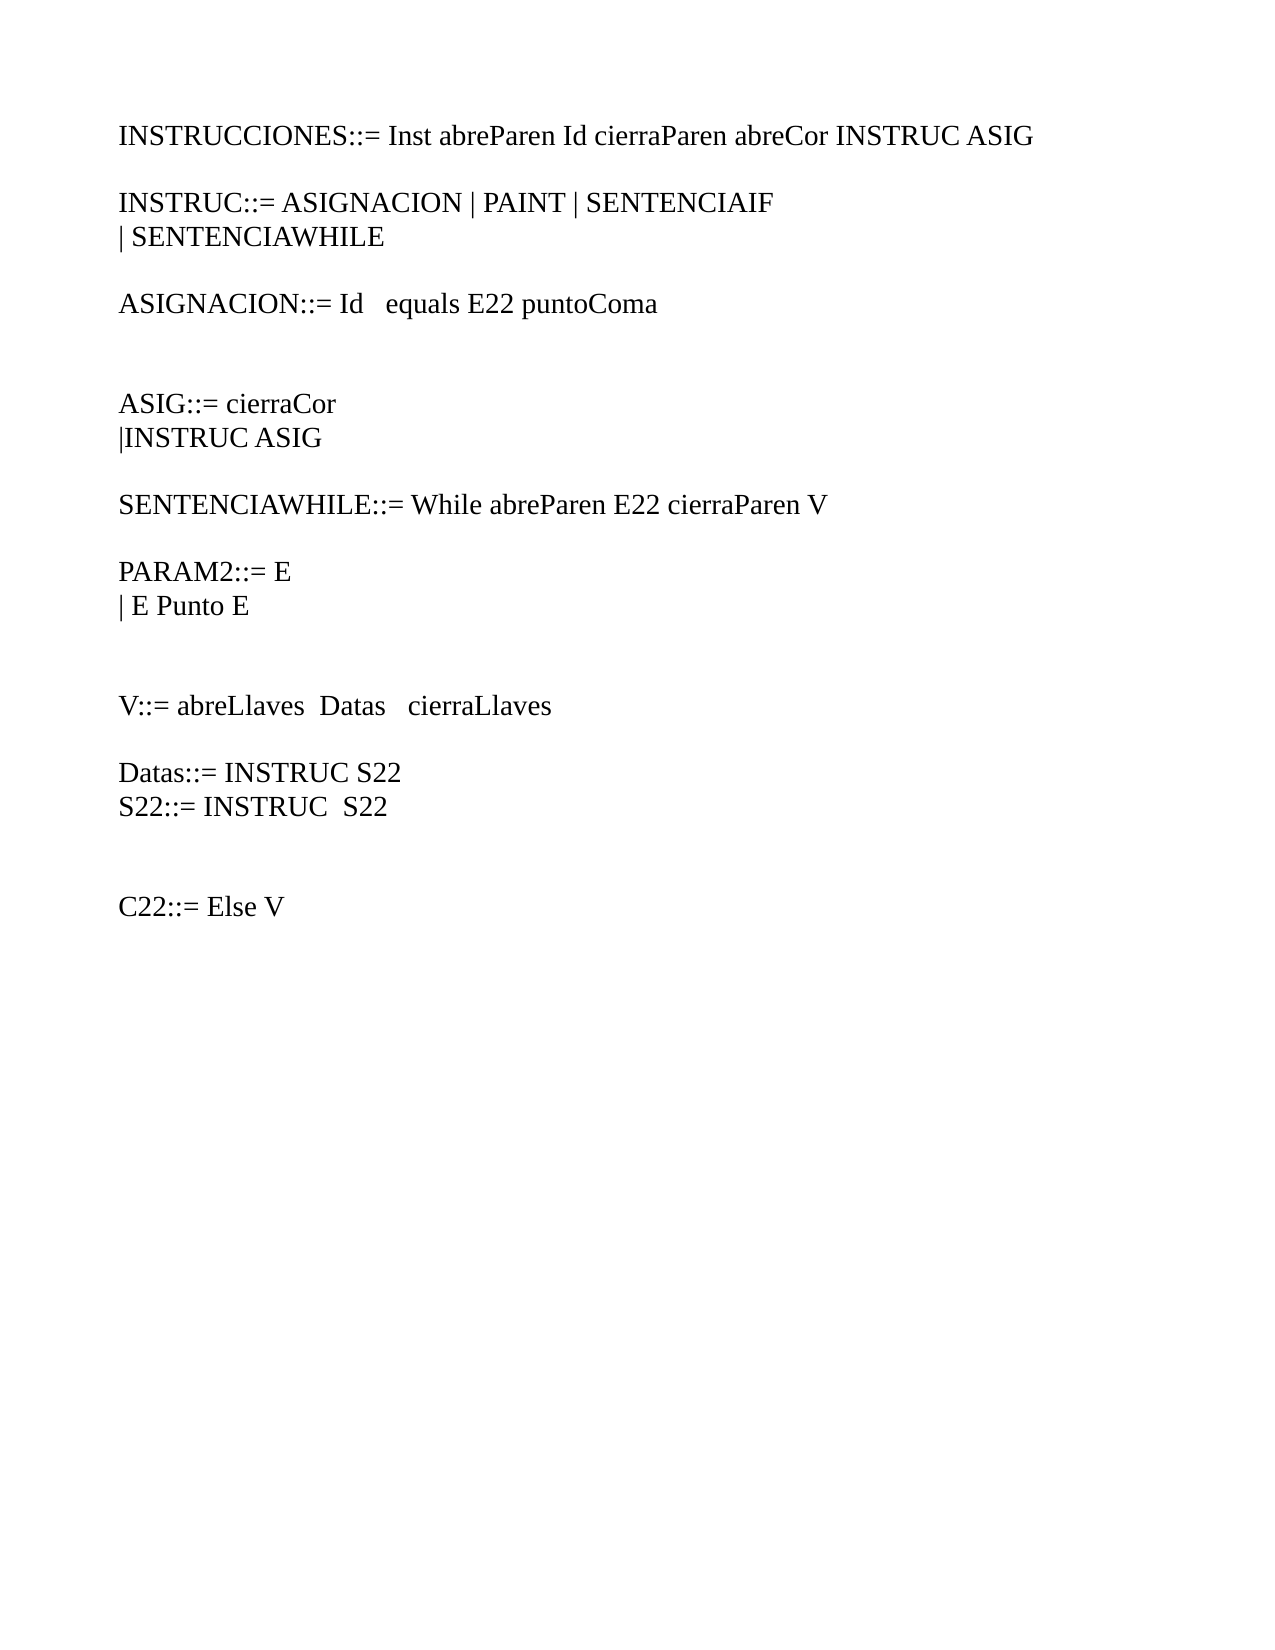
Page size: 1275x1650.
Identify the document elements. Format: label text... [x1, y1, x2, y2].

text | SENTENCIAWHILE [118, 219, 1157, 252]
text Datas::= INSTRUC S22 [118, 755, 1157, 789]
text C22::= Else V [118, 889, 1157, 923]
text V::= abreLlaves Datas cierraLlaves [118, 688, 1157, 722]
text S22::= INSTRUC S22 [118, 789, 1157, 822]
text | E Punto E [118, 588, 1157, 621]
text ASIGNACION::= Id equals E22 puntoComa [118, 286, 1157, 319]
text |INSTRUC ASIG [118, 420, 1157, 453]
text INSTRUC::= ASIGNACION | PAINT | SENTENCIAIF [118, 185, 1157, 219]
text SENTENCIAWHILE::= While abreParen E22 cierraParen V [118, 487, 1157, 521]
text ASIG::= cierraCor [118, 386, 1157, 420]
text INSTRUCCIONES::= Inst abreParen Id cierraParen abreCor INSTRUC ASIG [118, 118, 1157, 152]
text PARAM2::= E [118, 554, 1157, 588]
